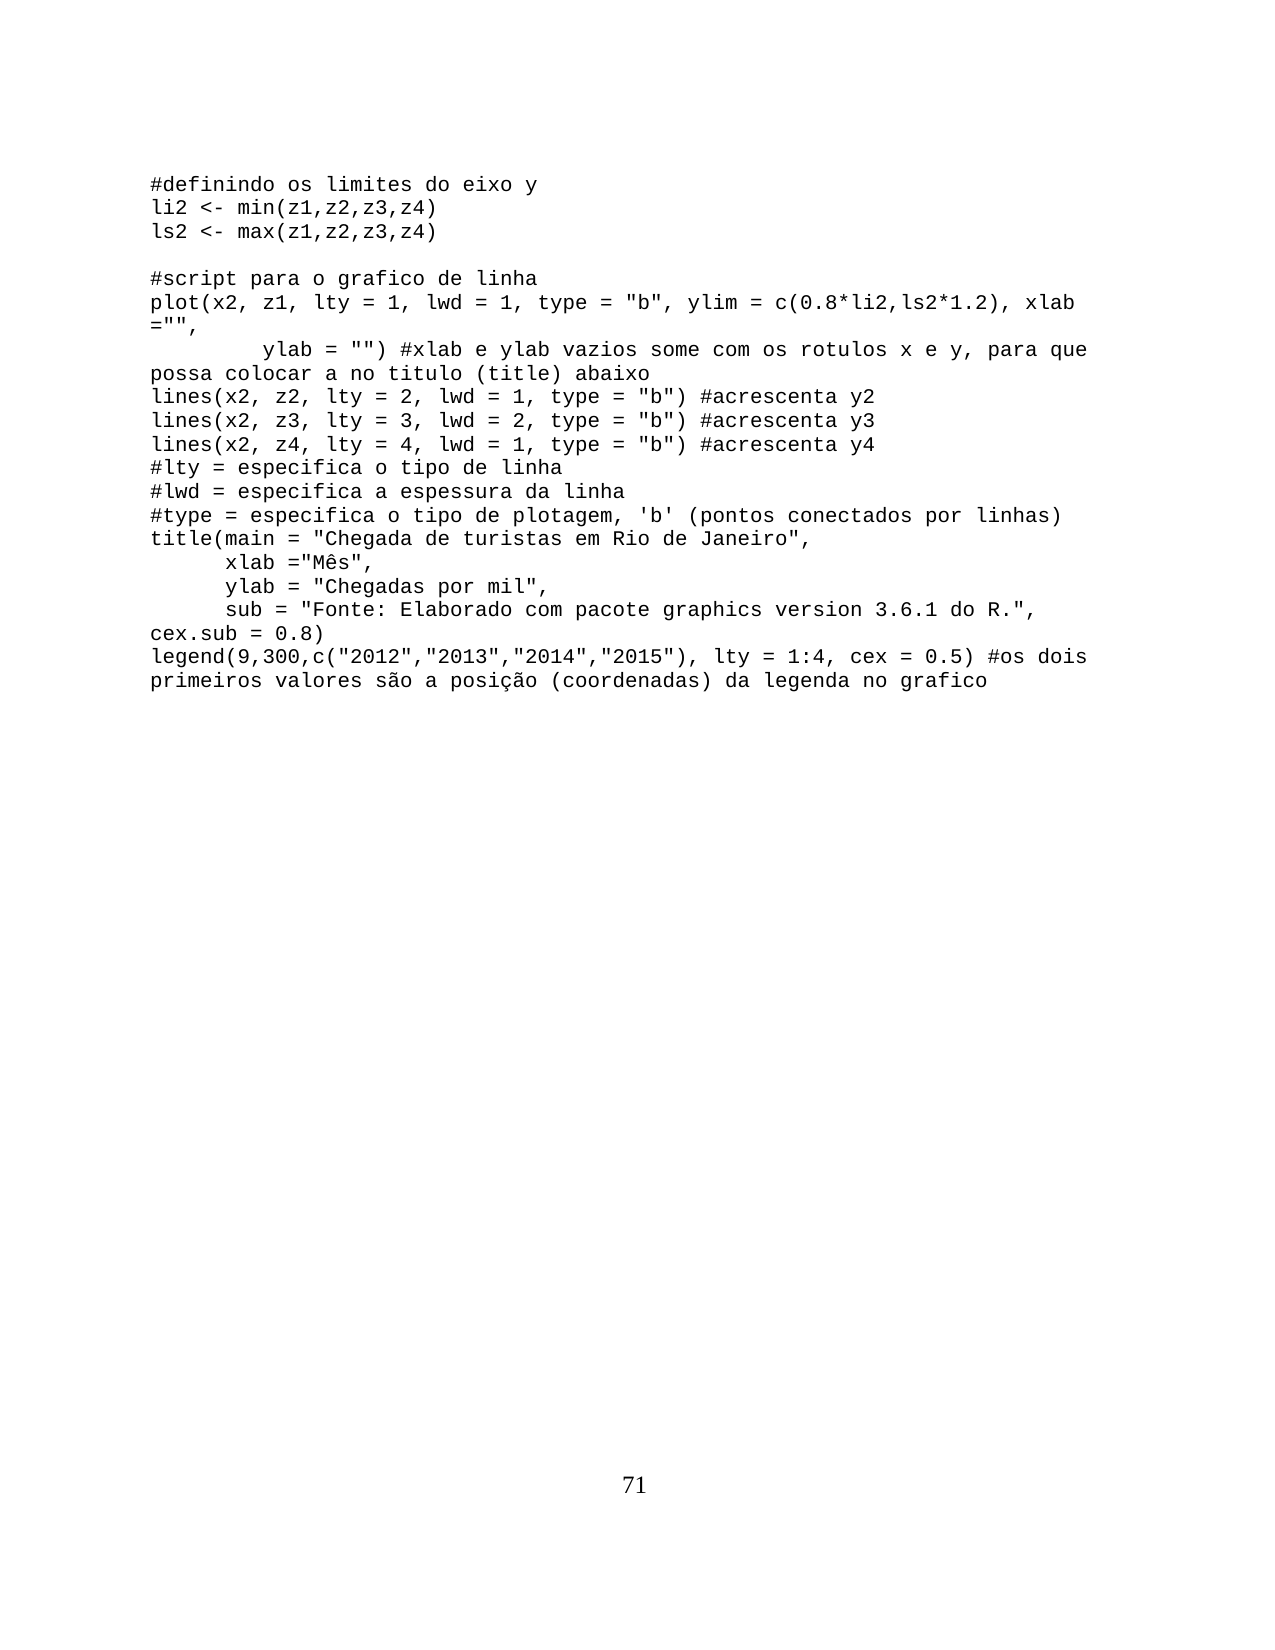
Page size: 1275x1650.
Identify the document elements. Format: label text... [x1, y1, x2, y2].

text #lty = especifica o tipo de linha [150, 457, 1125, 481]
text title(main = "Chegada de turistas em Rio de Janeiro", [150, 528, 1125, 552]
text li2 <- min(z1,z2,z3,z4) [150, 197, 1125, 221]
text lines(x2, z4, lty = 4, lwd = 1, type = "b") #acrescenta y4 [150, 434, 1125, 457]
text ylab = "") #xlab e ylab vazios some com os rotulos x e y, para que possa colocar a no titulo (title) abaixo [150, 339, 1125, 386]
text ls2 <- max(z1,z2,z3,z4) [150, 221, 1125, 244]
text lines(x2, z3, lty = 3, lwd = 2, type = "b") #acrescenta y3 [150, 410, 1125, 434]
text ylab = "Chegadas por mil", [150, 576, 1125, 599]
text #type = especifica o tipo de plotagem, 'b' (pontos conectados por linhas) [150, 505, 1125, 528]
text #script para o grafico de linha [150, 268, 1125, 292]
text sub = "Fonte: Elaborado com pacote graphics version 3.6.1 do R.", cex.sub = 0.8) [150, 599, 1125, 647]
text xlab ="Mês", [150, 552, 1125, 576]
text plot(x2, z1, lty = 1, lwd = 1, type = "b", ylim = c(0.8*li2,ls2*1.2), xlab ="", [150, 292, 1125, 339]
text lines(x2, z2, lty = 2, lwd = 1, type = "b") #acrescenta y2 [150, 386, 1125, 410]
text #lwd = especifica a espessura da linha [150, 481, 1125, 505]
text legend(9,300,c("2012","2013","2014","2015"), lty = 1:4, cex = 0.5) #os dois primeiros valores são a posição (coordenadas) da legenda no grafico [150, 647, 1125, 694]
text #definindo os limites do eixo y [150, 174, 1125, 197]
